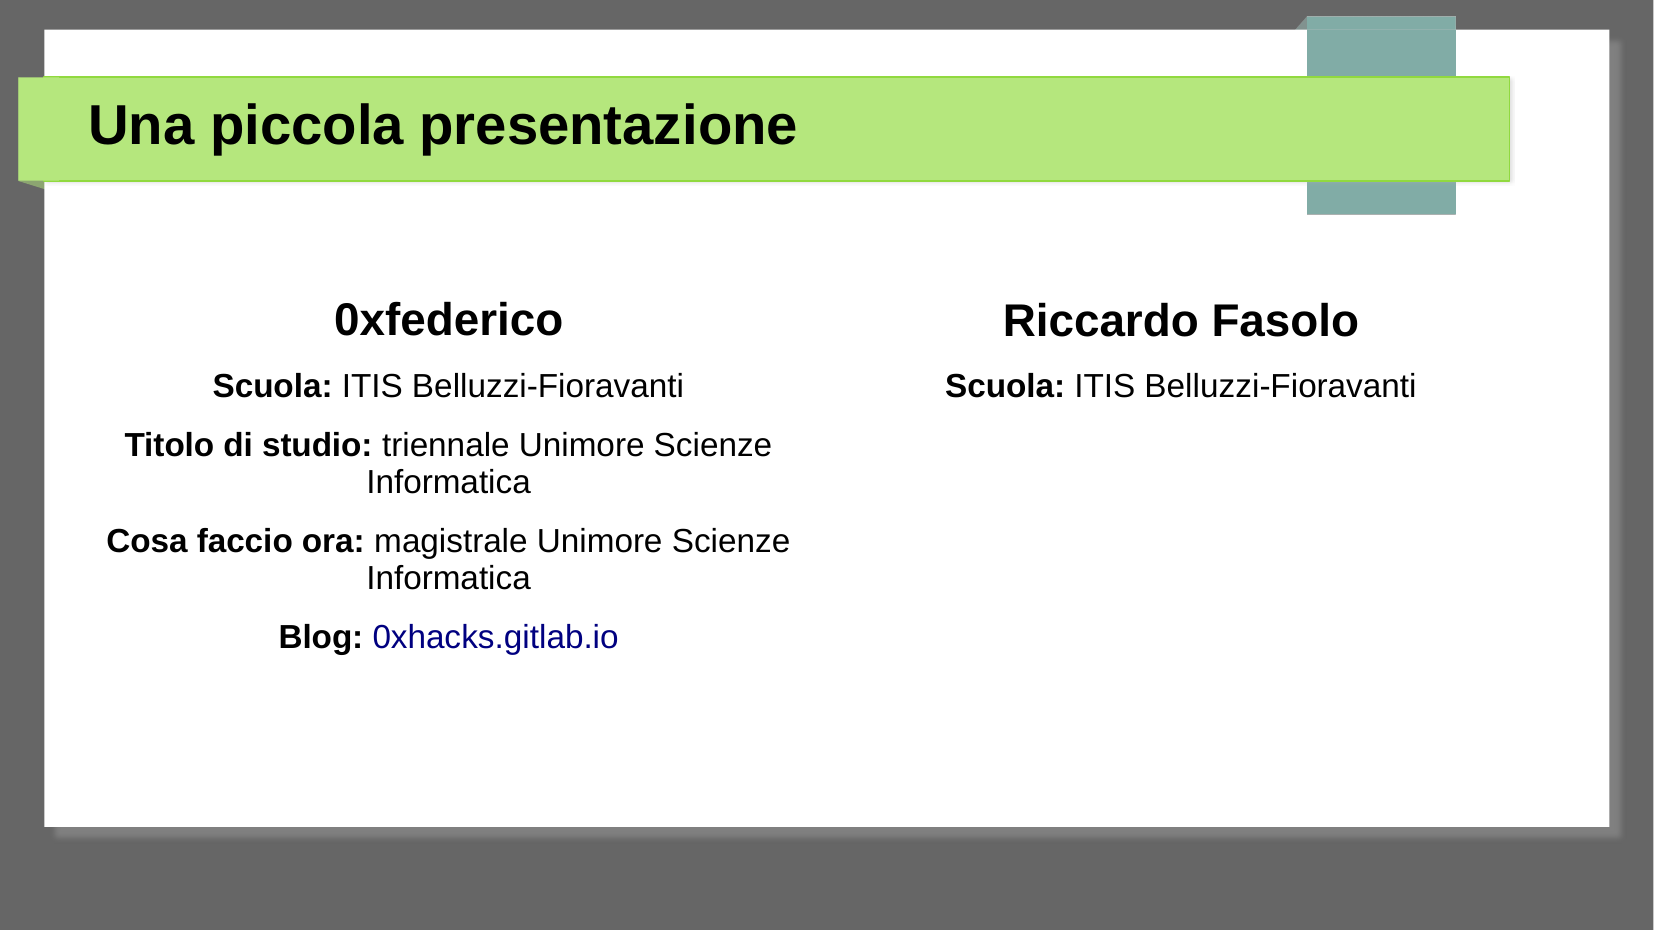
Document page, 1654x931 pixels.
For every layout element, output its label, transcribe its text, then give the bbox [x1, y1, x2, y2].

list 0xfederico Scuola: ITIS Belluzzi-Fioravanti Titolo di studio: triennale Unimore Scienze Informatica Cosa faccio ora: magistrale Unimore Scienze Informatica Blog: 0xhacks.gitlab.io [88, 294, 809, 694]
title Una piccola presentazione [88, 73, 1506, 178]
list Riccardo Fasolo Scuola: ITIS Belluzzi-Fioravanti [820, 294, 1542, 694]
